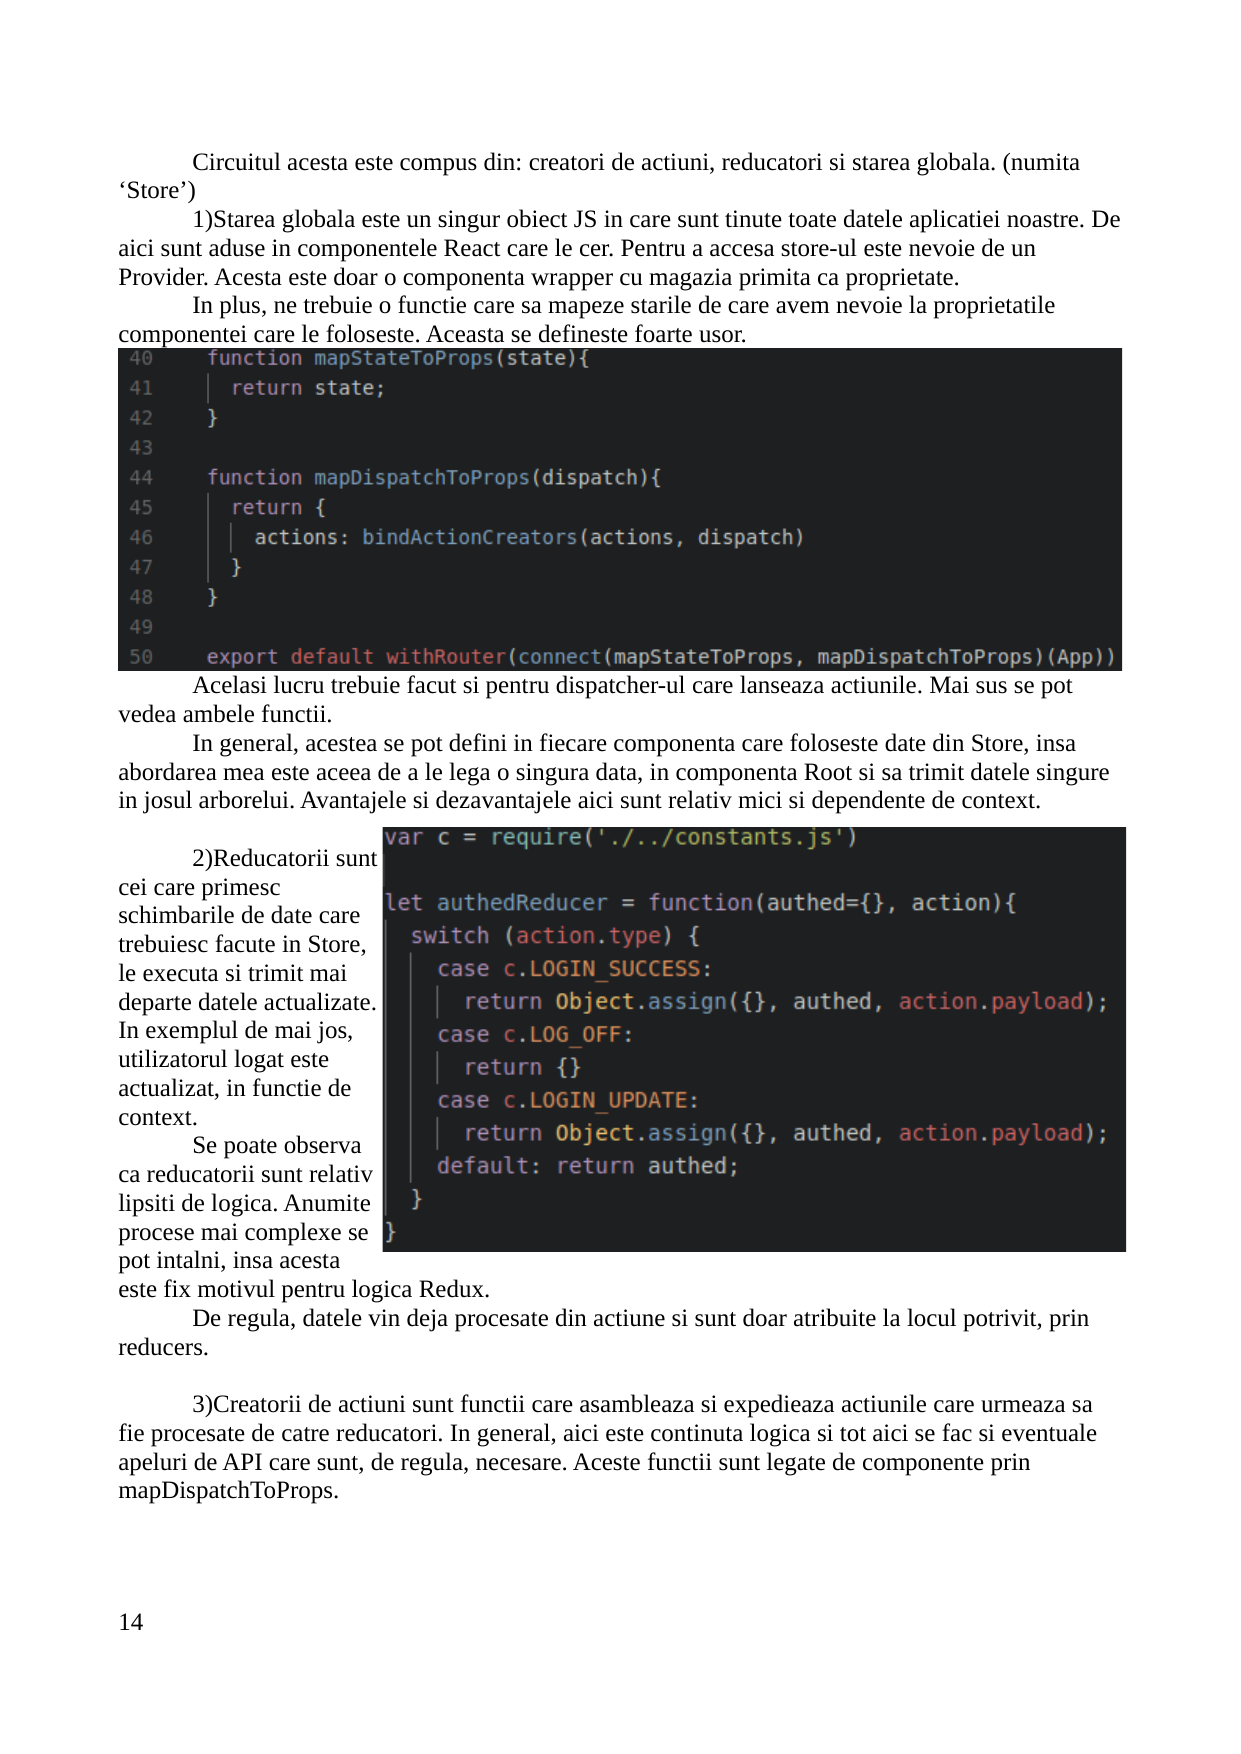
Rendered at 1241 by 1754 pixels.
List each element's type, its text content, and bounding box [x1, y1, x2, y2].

text In plus, ne trebuie o functie care sa mapeze starile de care avem nevoie la proprietatile componentei care le foloseste. Aceasta se defineste foarte usor. [118, 291, 1122, 348]
text 1)Starea globala este un singur obiect JS in care sunt tinute toate datele aplicatiei noastre. De aici sunt aduse in componentele React care le cer. Pentru a accesa store-ul este nevoie de un Provider. Acesta este doar o componenta wrapper cu magazia primita ca proprietate. [118, 204, 1122, 291]
text De regula, datele vin deja procesate din actiune si sunt doar atribuite la locul potrivit, prin reducers. [118, 1303, 1122, 1360]
text Acelasi lucru trebuie facut si pentru dispatcher-ul care lanseaza actiunile. Mai sus se pot vedea ambele functii. [118, 671, 1122, 728]
text Se poate observa ca reducatorii sunt relativ lipsiti de logica. Anumite procese mai complexe se pot intalni, insa acesta este fix motivul pentru logica Redux. [118, 1130, 1122, 1303]
picture [382, 827, 1127, 1252]
picture [118, 348, 1123, 671]
text 2)Reducatorii sunt cei care primesc schimbarile de date care trebuiesc facute in Store, le executa si trimit mai departe datele actualizate. In exemplul de mai jos, utilizatorul logat este actualizat, in functie de context. [118, 843, 382, 1130]
text Circuitul acesta este compus din: creatori de actiuni, reducatori si starea globala. (numita ‘Store’) [118, 147, 1122, 204]
text In general, acestea se pot defini in fiecare componenta care foloseste date din Store, insa abordarea mea este aceea de a le lega o singura data, in componenta Root si sa trimit datele singure in josul arborelui. Avantajele si dezavantajele aici sunt relativ mici si dependente de context. [118, 728, 1122, 814]
text 3)Creatorii de actiuni sunt functii care asambleaza si expedieaza actiunile care urmeaza sa fie procesate de catre reducatori. In general, aici este continuta logica si tot aici se fac si eventuale apeluri de API care sunt, de regula, necesare. Aceste functii sunt legate de componente prin mapDispatchToProps. [118, 1389, 1122, 1504]
